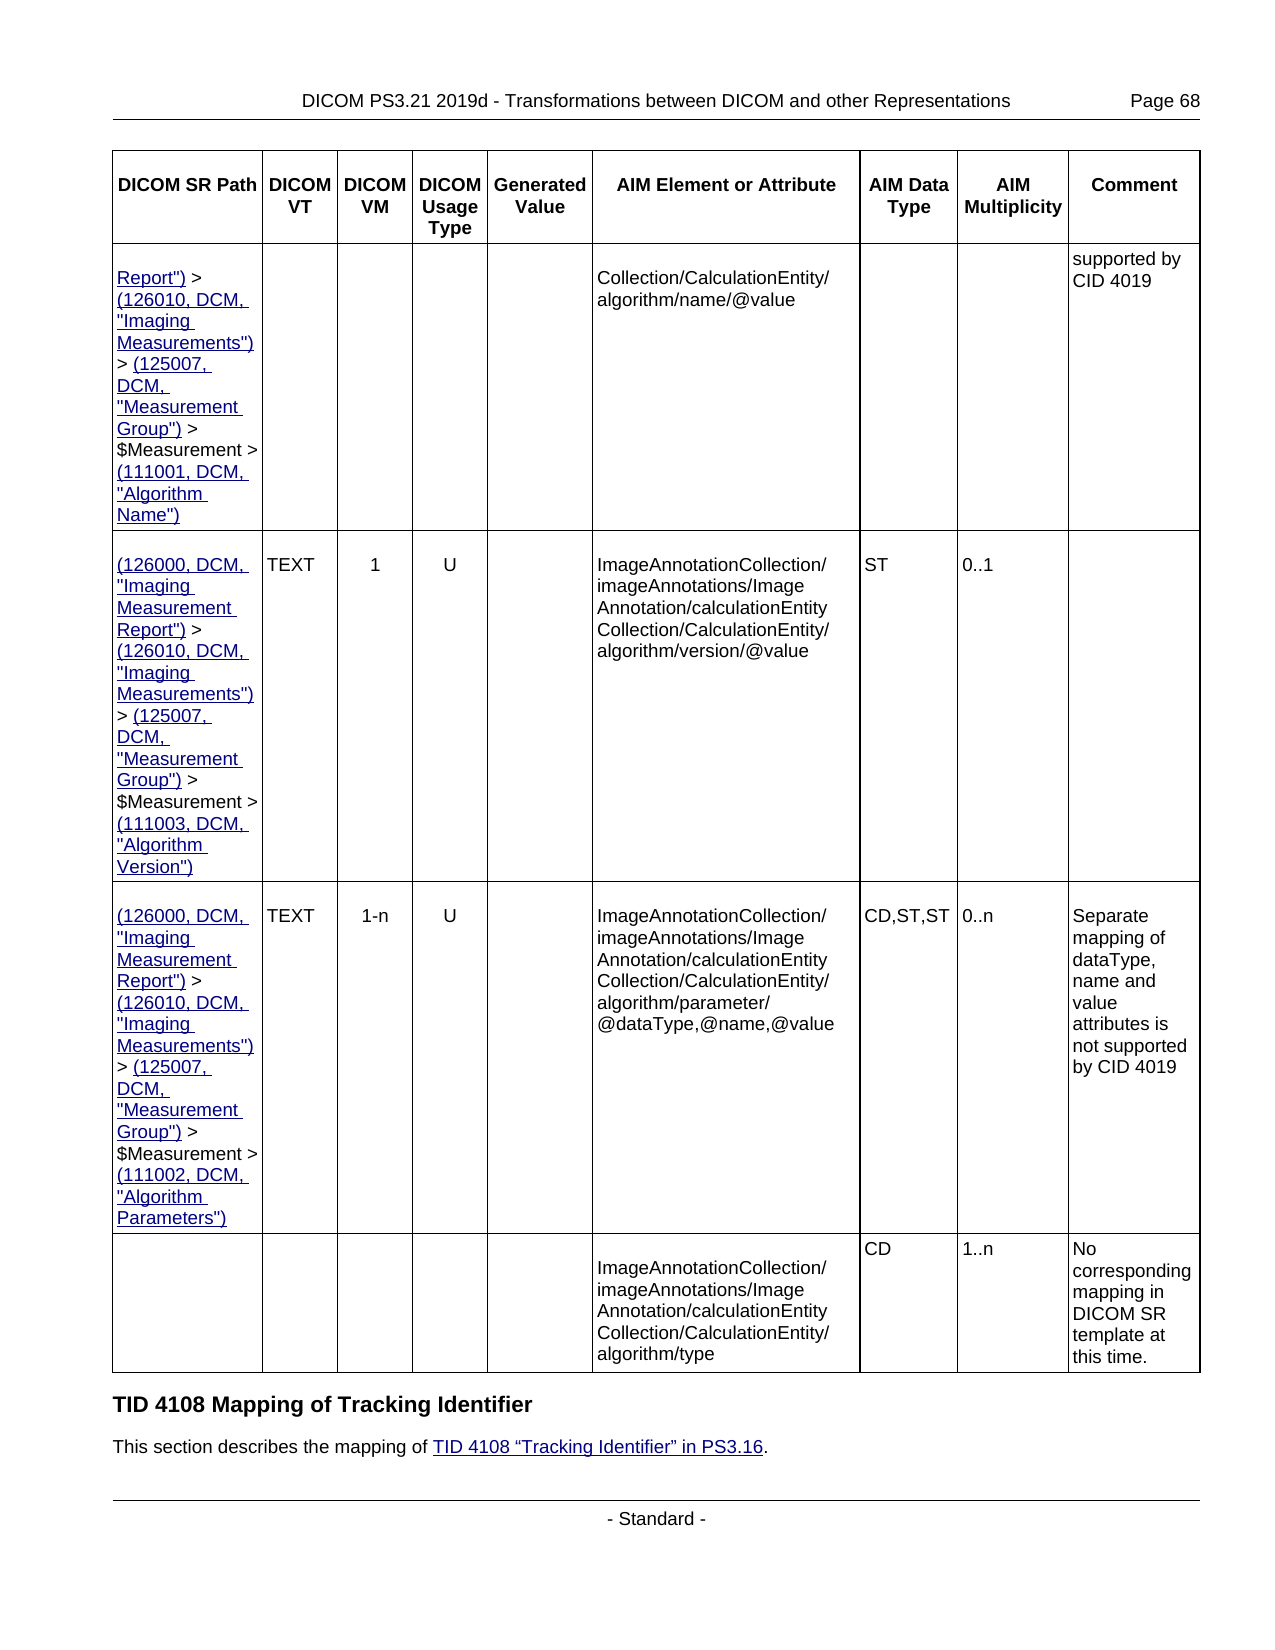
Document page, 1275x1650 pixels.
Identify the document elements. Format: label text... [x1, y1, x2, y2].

table_cell ST [861, 531, 957, 881]
table_cell CD,ST,ST [861, 882, 957, 1233]
table_cell [413, 244, 487, 530]
table_cell [338, 244, 412, 530]
table_cell U [413, 531, 487, 881]
table_cell [413, 1234, 487, 1372]
table_cell 1..n [958, 1234, 1068, 1372]
table_cell Image​Annotation​​Collection/​image​Annotations/​Image​Annotation/​calculation​Entity​Collection/​CalculationEntity/​algorithm/​type [593, 1234, 859, 1372]
table_header DICOM VM [338, 151, 412, 243]
text TID 4108 Mapping of Tracking Identifier [112, 1391, 1200, 1417]
table_cell 0..n [958, 882, 1068, 1233]
table_cell Image​Annotation​​Collection/​image​Annotations/​Image​Annotation/​calculation​Entity​Collection/​CalculationEntity/​algorithm/​parameter/​@dataType,@name,@value [593, 882, 859, 1233]
table_header AIM Multiplicity [958, 151, 1068, 243]
table_header DICOM VT [263, 151, 337, 243]
table_cell Separate mapping of dataType, name and value attributes is not supported by CID 4019 [1069, 882, 1199, 1233]
table_header DICOM Usage Type [413, 151, 487, 243]
table_header Comment [1069, 151, 1199, 243]
table_cell [263, 244, 337, 530]
table_cell CD [861, 1234, 957, 1372]
table_header Generated Value [488, 151, 592, 243]
table_cell [488, 1234, 592, 1372]
table_cell TEXT [263, 531, 337, 881]
table_cell 1-n [338, 882, 412, 1233]
table_cell [488, 882, 592, 1233]
table_cell Image​Annotation​​Collection/​image​Annotations/​Image​Annotation/​calculation​Entity​Collection/​CalculationEntity/​algorithm/​version/​@value [593, 531, 859, 881]
table_cell [1069, 531, 1199, 881]
table_cell 1 [338, 531, 412, 881]
table_header AIM Element or Attribute [593, 151, 859, 243]
table_cell [488, 531, 592, 881]
table_cell (126000, DCM, "Imaging Measurement Report") > (126010, DCM, "Imaging Measurements") > (125007, DCM, "Measurement Group") > $Measurement > (111002, DCM, "Algorithm Parameters") [113, 882, 262, 1233]
table_cell 0..1 [958, 531, 1068, 881]
table_header AIM Data Type [861, 151, 957, 243]
table_cell No corresponding mapping in DICOM SR template at this time. [1069, 1234, 1199, 1372]
table_cell [861, 244, 957, 530]
table_cell [263, 1234, 337, 1372]
table_cell Collection/​CalculationEntity/​algorithm/​name/​@value [593, 244, 859, 530]
text This section describes the mapping of TID 4108 “Tracking Identifier” in PS3.16. [112, 1436, 1200, 1457]
table_cell (126000, DCM, "Imaging Measurement Report") > (126010, DCM, "Imaging Measurements") > (125007, DCM, "Measurement Group") > $Measurement > (111003, DCM, "Algorithm Version") [113, 531, 262, 881]
table_cell [338, 1234, 412, 1372]
table_cell U [413, 882, 487, 1233]
table_cell Report") > (126010, DCM, "Imaging Measurements") > (125007, DCM, "Measurement Group") > $Measurement > (111001, DCM, "Algorithm Name") [113, 244, 262, 530]
table_cell supported by CID 4019 [1069, 244, 1199, 530]
table_cell [113, 1234, 262, 1372]
table_cell [488, 244, 592, 530]
table_cell TEXT [263, 882, 337, 1233]
table_cell [958, 244, 1068, 530]
table_header DICOM SR Path [113, 151, 262, 243]
